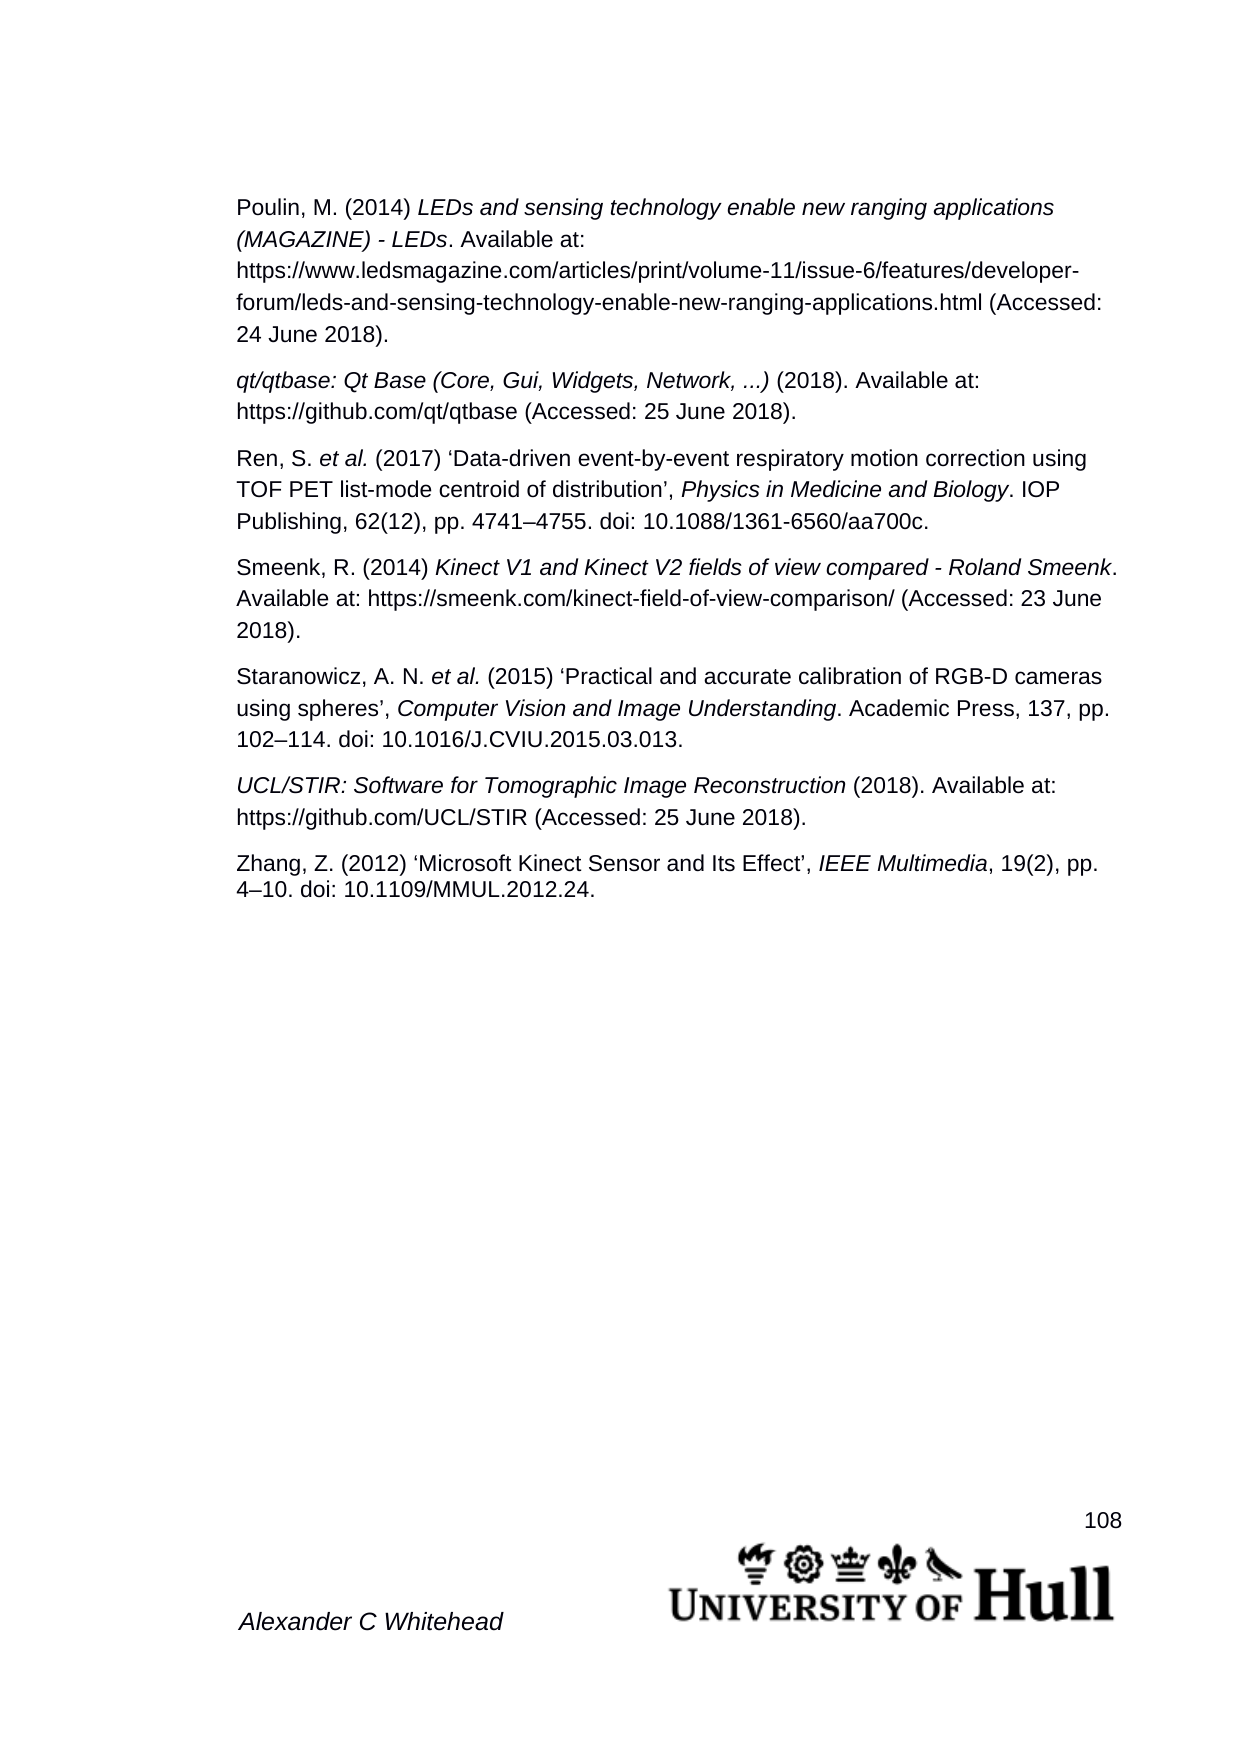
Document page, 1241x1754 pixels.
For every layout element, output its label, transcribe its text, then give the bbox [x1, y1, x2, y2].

picture [662, 1533, 1123, 1631]
text qt/qtbase: Qt Base (Core, Gui, Widgets, Network, ...) (2018). Available at: https://github.com/qt/qtbase (Accessed: 25 June 2018). [236, 367, 1122, 425]
text Poulin, M. (2014) LEDs and sensing technology enable new ranging applications (MAGAZINE) - LEDs. Available at: https://www.ledsmagazine.com/articles/print/volume-11/issue-6/features/developer-forum/leds-and-sensing-technology-enable-new-ranging-applications.html (Accessed: 24 June 2018). [236, 194, 1122, 347]
text ⁠ [236, 903, 1122, 929]
text Ren, S. et al. (2017) ‘Data-driven event-by-event respiratory motion correction using TOF PET list-mode centroid of distribution’, Physics in Medicine and Biology. IOP Publishing, 62(12), pp. 4741–4755. doi: 10.1088/1361-6560/aa700c. [236, 444, 1122, 534]
text Smeenk, R. (2014) Kinect V1 and Kinect V2 fields of view compared - Roland Smeenk. Available at: https://smeenk.com/kinect-field-of-view-comparison/ (Accessed: 23 June 2018). [236, 554, 1122, 643]
text Zhang, Z. (2012) ‘Microsoft Kinect Sensor and Its Effect’, IEEE Multimedia, 19(2), pp. 4–10. doi: 10.1109/MMUL.2012.24. [236, 850, 1122, 903]
text Staranowicz, A. N. et al. (2015) ‘Practical and accurate calibration of RGB-D cameras using spheres’, Computer Vision and Image Understanding. Academic Press, 137, pp. 102–114. doi: 10.1016/J.CVIU.2015.03.013. [236, 663, 1122, 752]
text UCL/STIR: Software for Tomographic Image Reconstruction (2018). Available at: https://github.com/UCL/STIR (Accessed: 25 June 2018). [236, 772, 1122, 830]
